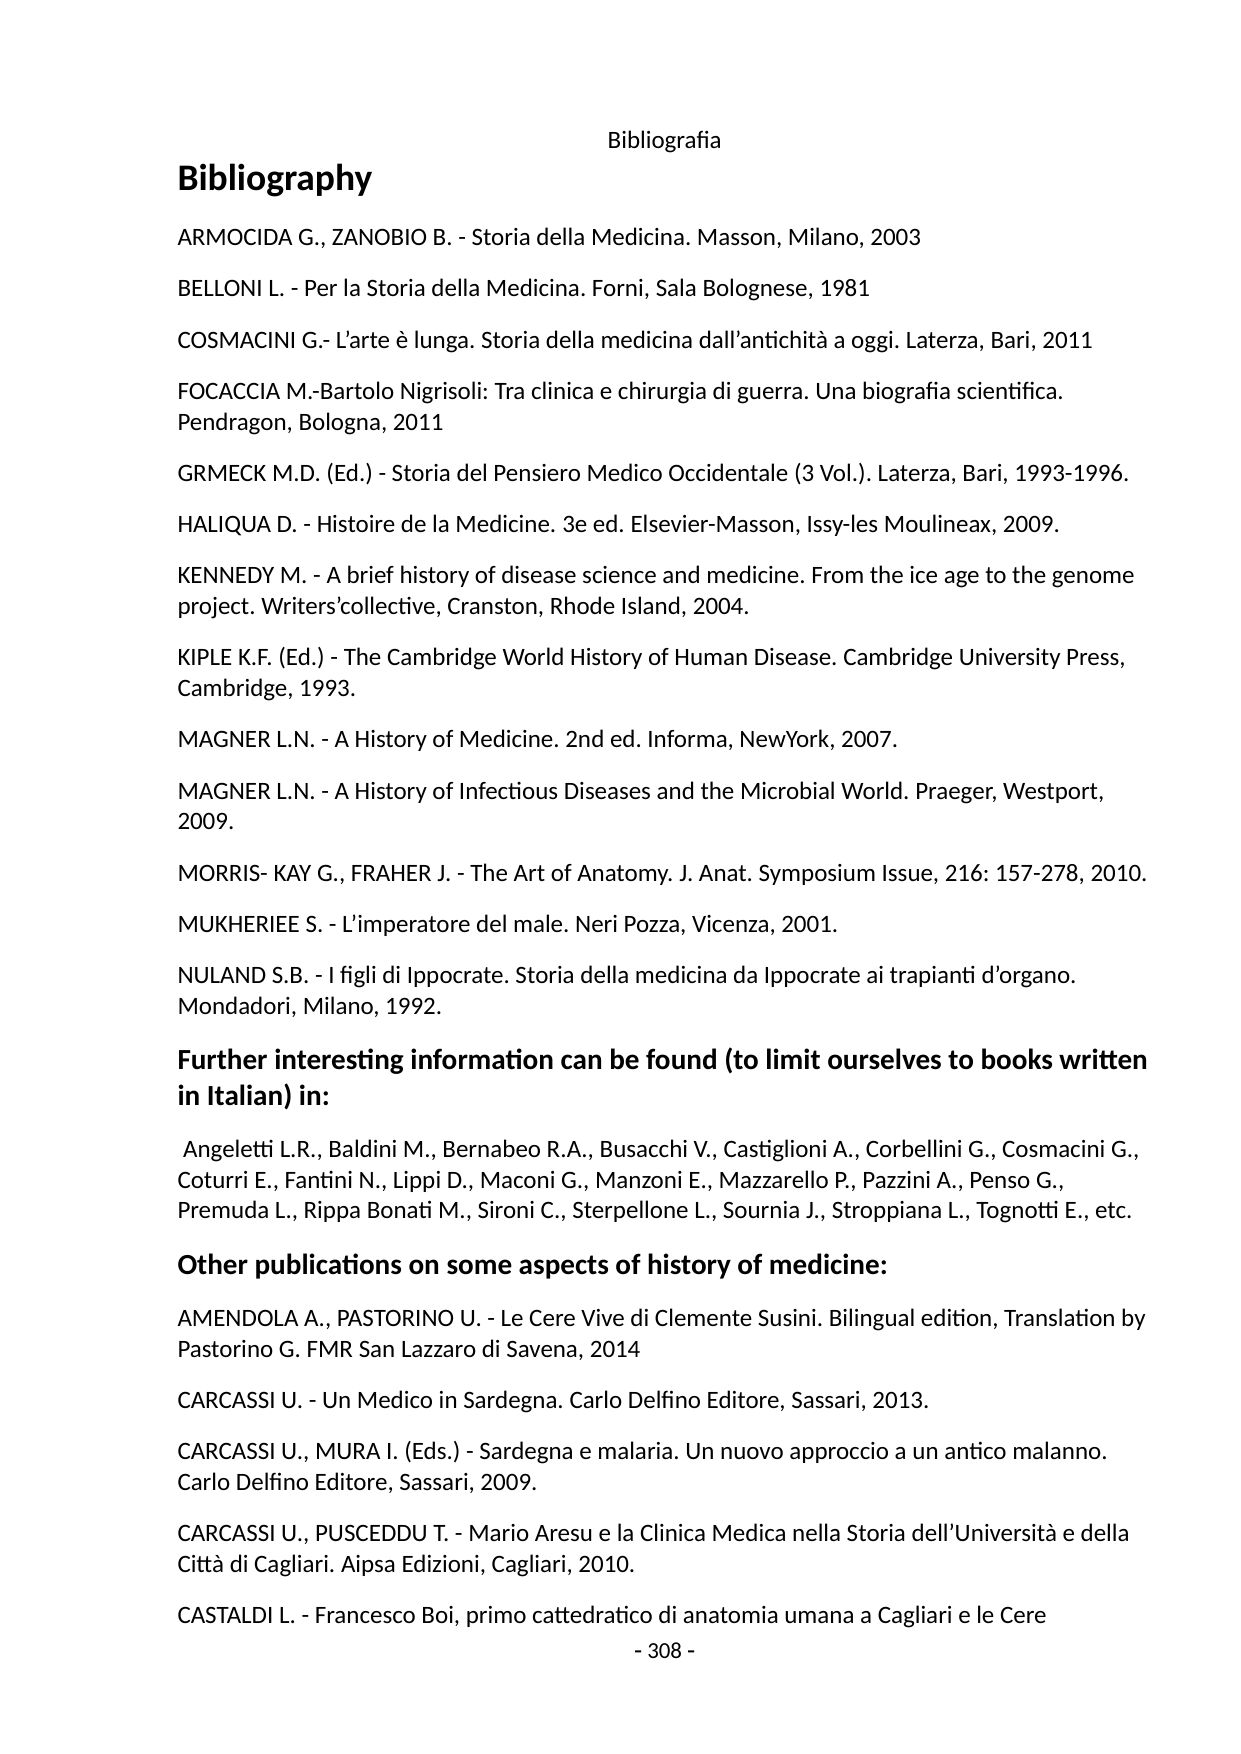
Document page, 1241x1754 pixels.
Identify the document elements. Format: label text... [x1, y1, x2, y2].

text MAGNER L.N. - A History of Medicine. 2nd ed. Informa, NewYork, 2007. [177, 723, 1152, 754]
text CARCASSI U., PUSCEDDU T. - Mario Aresu e la Clinica Medica nella Storia dell’Università e della Città di Cagliari. Aipsa Edizioni, Cagliari, 2010. [177, 1517, 1152, 1578]
text CARCASSI U., MURA I. (Eds.) - Sardegna e malaria. Un nuovo approccio a un antico malanno. Carlo Delfino Editore, Sassari, 2009. [177, 1435, 1152, 1496]
text GRMECK M.D. (Ed.) - Storia del Pensiero Medico Occidentale (3 Vol.). Laterza, Bari, 1993-1996. [177, 457, 1152, 487]
text MUKHERIEE S. - L’imperatore del male. Neri Pozza, Vicenza, 2001. [177, 908, 1152, 938]
text Further interesting information can be found (to limit ourselves to books written in Italian) in: [177, 1041, 1152, 1112]
text HALIQUA D. - Histoire de la Medicine. 3e ed. Elsevier-Masson, Issy-les Moulineax, 2009. [177, 508, 1152, 539]
text CASTALDI L. - Francesco Boi, primo cattedratico di anatomia umana a Cagliari e le Cere [177, 1599, 1152, 1630]
text KENNEDY M. - A brief history of disease science and medicine. From the ice age to the genome project. Writers’collective, Cranston, Rhode Island, 2004. [177, 560, 1152, 621]
text ARMOCIDA G., ZANOBIO B. - Storia della Medicina. Masson, Milano, 2003 [177, 221, 1152, 252]
text NULAND S.B. - I figli di Ippocrate. Storia della medicina da Ippocrate ai trapianti d’organo. Mondadori, Milano, 1992. [177, 959, 1152, 1020]
text FOCACCIA M.-Bartolo Nigrisoli: Tra clinica e chirurgia di guerra. Una biografia scientifica. Pendragon, Bologna, 2011 [177, 375, 1152, 436]
text Bibliography [177, 154, 1152, 200]
text Angeletti L.R., Baldini M., Bernabeo R.A., Busacchi V., Castiglioni A., Corbellini G., Cosmacini G., Coturri E., Fantini N., Lippi D., Maconi G., Manzoni E., Mazzarello P., Pazzini A., Penso G., Premuda L., Rippa Bonati M., Sironi C., Sterpellone L., Sournia J., Stroppiana L., Tognotti E., etc. [177, 1133, 1152, 1225]
text AMENDOLA A., PASTORINO U. - Le Cere Vive di Clemente Susini. Bilingual edition, Translation by Pastorino G. FMR San Lazzaro di Savena, 2014 [177, 1302, 1152, 1363]
text MORRIS- KAY G., FRAHER J. - The Art of Anatomy. J. Anat. Symposium Issue, 216: 157-278, 2010. [177, 857, 1152, 887]
text Other publications on some aspects of history of medicine: [177, 1246, 1152, 1281]
text Bibliografia [177, 124, 1152, 154]
text CARCASSI U. - Un Medico in Sardegna. Carlo Delfino Editore, Sassari, 2013. [177, 1384, 1152, 1414]
text MAGNER L.N. - A History of Infectious Diseases and the Microbial World. Praeger, Westport, 2009. [177, 775, 1152, 836]
text COSMACINI G.- L’arte è lunga. Storia della medicina dall’antichità a oggi. Laterza, Bari, 2011 [177, 324, 1152, 354]
text KIPLE K.F. (Ed.) - The Cambridge World History of Human Disease. Cambridge University Press, Cambridge, 1993. [177, 642, 1152, 703]
text BELLONI L. - Per la Storia della Medicina. Forni, Sala Bolognese, 1981 [177, 272, 1152, 303]
